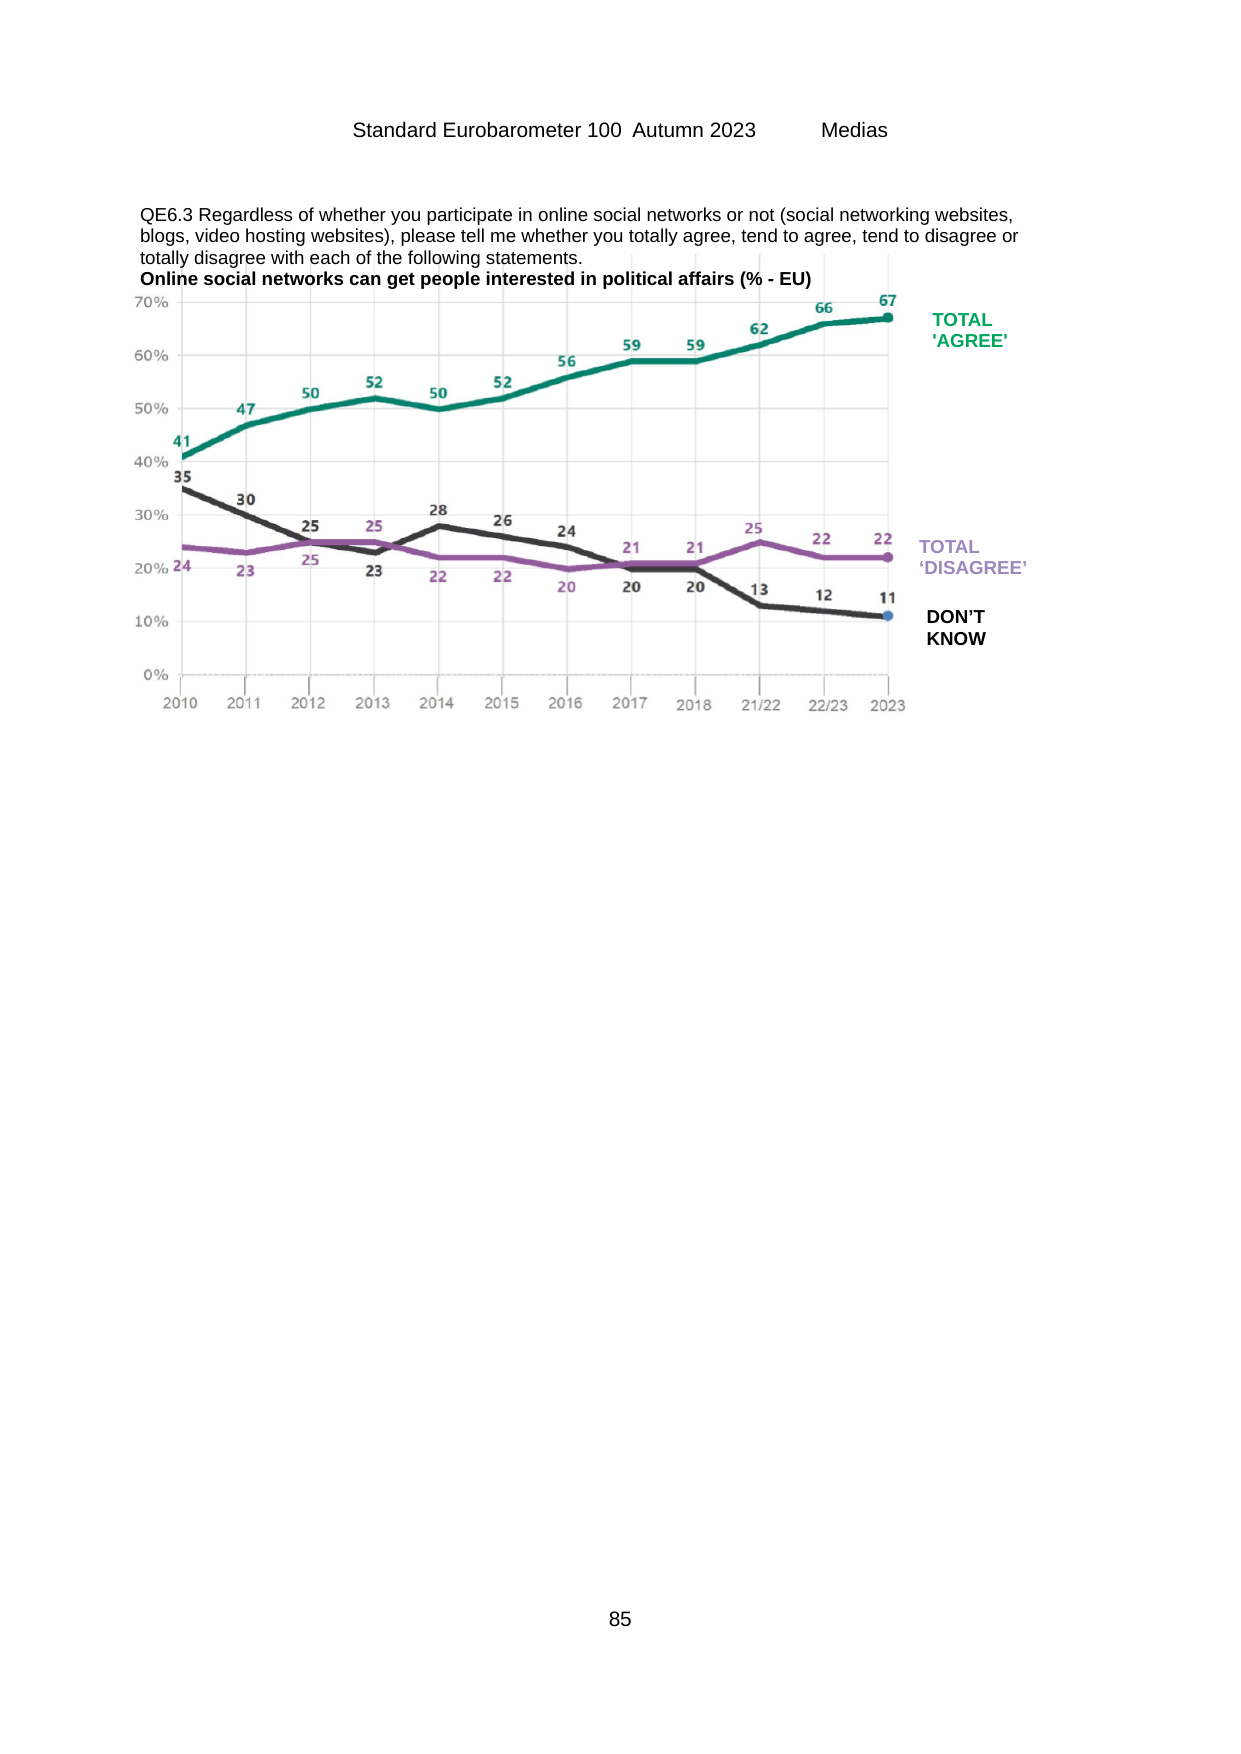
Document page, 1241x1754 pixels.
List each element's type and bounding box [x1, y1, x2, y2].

picture [118, 240, 906, 722]
